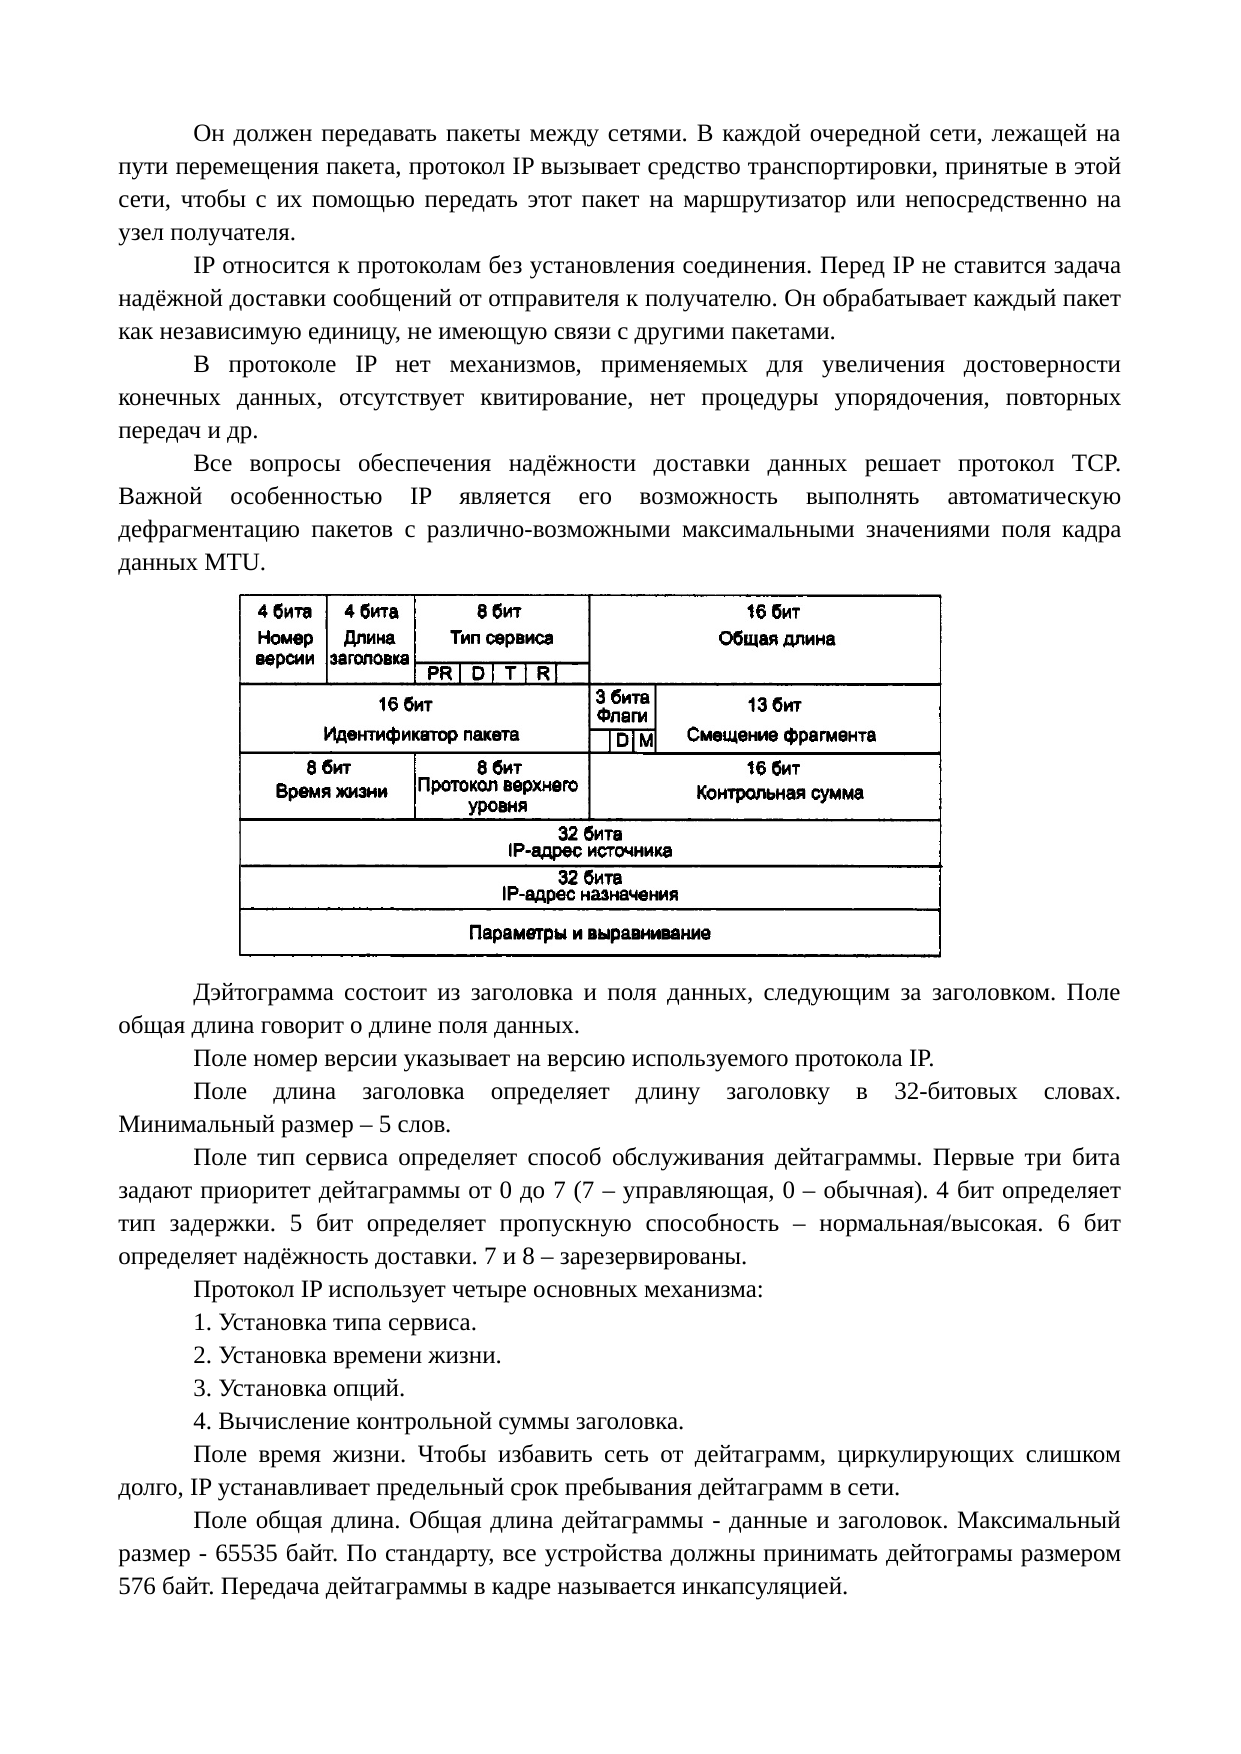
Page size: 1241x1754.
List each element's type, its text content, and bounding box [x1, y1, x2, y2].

text 1. Установка типа сервиса. [118, 1307, 1122, 1336]
text Протокол IP использует четыре основных механизма: [118, 1274, 1122, 1303]
text 3. Установка опций. [118, 1373, 1122, 1402]
text Он должен передавать пакеты между сетями. В каждой очередной сети, лежащей на пути перемещения пакета, протокол IP вызывает средство транспортировки, принятые в этой сети, чтобы с их помощью передать этот пакет на маршрутизатор или непосредственно на узел получателя. [118, 118, 1122, 246]
text 2. Установка времени жизни. [118, 1340, 1122, 1369]
text Все вопросы обеспечения надёжности доставки данных решает протокол TCP. Важной особенностью IP является его возможность выполнять автоматическую дефрагментацию пакетов с различно-возможными максимальными значениями поля кадра данных MTU. [118, 448, 1122, 576]
text 4. Вычисление контрольной суммы заголовка. [118, 1406, 1122, 1435]
picture [234, 586, 950, 964]
text В протоколе IP нет механизмов, применяемых для увеличения достоверности конечных данных, отсутствует квитирование, нет процедуры упорядочения, повторных передач и др. [118, 349, 1122, 444]
text Поле тип сервиса определяет способ обслуживания дейтаграммы. Первые три бита задают приоритет дейтаграммы от 0 до 7 (7 – управляющая, 0 – обычная). 4 бит определяет тип задержки. 5 бит определяет пропускную способность – нормальная/высокая. 6 бит определяет надёжность доставки. 7 и 8 – зарезервированы. [118, 1142, 1122, 1269]
text Дэйтограмма состоит из заголовка и поля данных, следующим за заголовком. Поле общая длина говорит о длине поля данных. [118, 977, 1122, 1038]
text IP относится к протоколам без установления соединения. Перед IP не ставится задача надёжной доставки сообщений от отправителя к получателю. Он обрабатывает каждый пакет как независимую единицу, не имеющую связи с другими пакетами. [118, 250, 1122, 345]
text Поле время жизни. Чтобы избавить сеть от дейтаграмм, циркулирующих слишком долго, IP устанавливает предельный срок пребывания дейтаграмм в сети. [118, 1439, 1122, 1501]
text Поле общая длина. Общая длина дейтаграммы - данные и заголовок. Максимальный размер - 65535 байт. По стандарту, все устройства должны принимать дейтограмы размером 576 байт. Передача дейтаграммы в кадре называется инкапсуляцией. [118, 1505, 1122, 1600]
text Поле длина заголовка определяет длину заголовку в 32-битовых словах. Минимальный размер – 5 слов. [118, 1076, 1122, 1137]
text Поле номер версии указывает на версию используемого протокола IP. [118, 1043, 1122, 1071]
